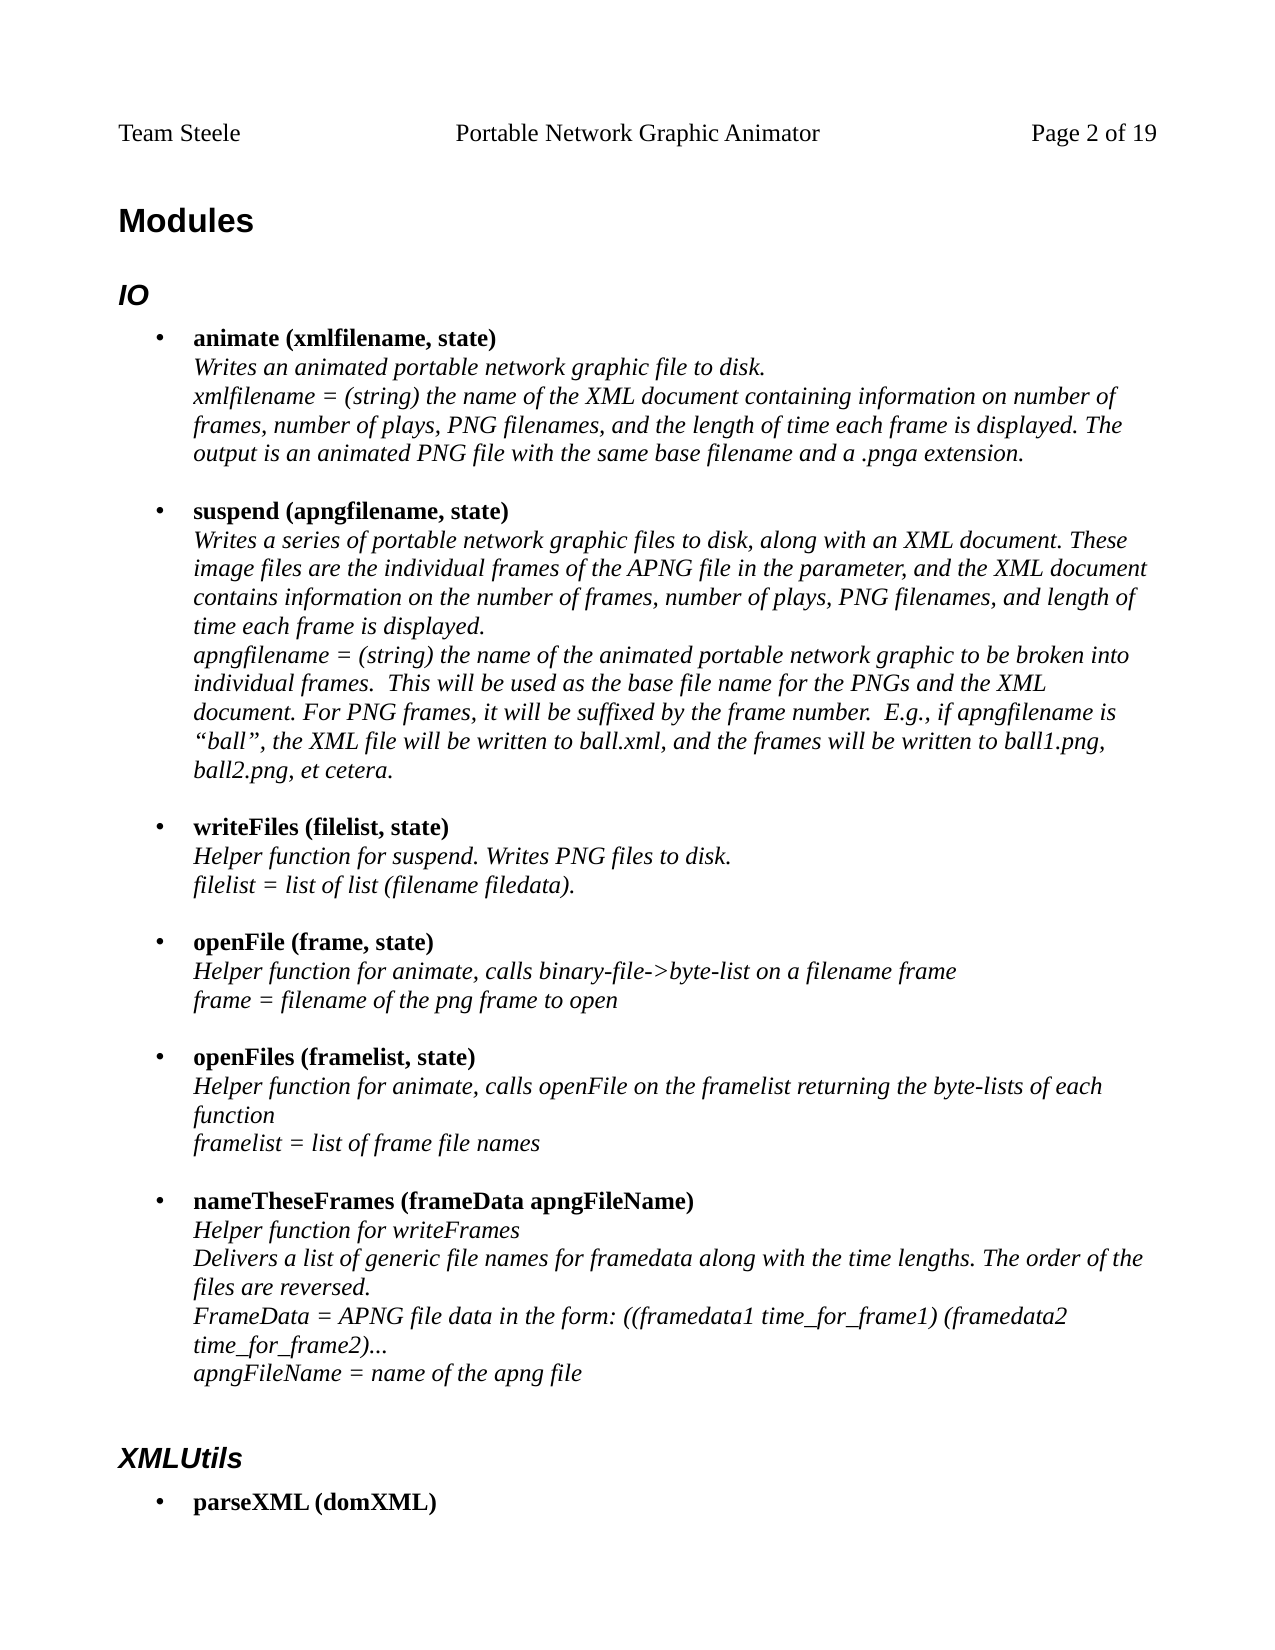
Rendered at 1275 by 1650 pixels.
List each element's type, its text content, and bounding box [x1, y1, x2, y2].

list nameTheseFrames (frameData apngFileName) Helper function for writeFrames Delivers a list of generic file names for framedata along with the time lengths. The order of the files are reversed. FrameData = APNG file data in the form: ((framedata1 time_for_frame1) (framedata2 time_for_frame2)... apngFileName = name of the apng file [156, 1186, 1157, 1387]
list suspend (apngfilename, state) [156, 496, 1157, 525]
list Writes an animated portable network graphic file to disk. [156, 352, 1157, 381]
list filelist = list of list (filename filedata). [156, 870, 1157, 898]
list parseXML (domXML) [156, 1487, 1157, 1516]
list writeFiles (filelist, state) [156, 812, 1157, 841]
list openFiles (framelist, state) Helper function for animate, calls openFile on the framelist returning the byte-lists of each function framelist = list of frame file names [156, 1042, 1157, 1186]
list xmlfilename = (string) the name of the XML document containing information on number of frames, number of plays, PNG filenames, and the length of time each frame is displayed. The output is an animated PNG file with the same base filename and a .pnga extension. [156, 381, 1157, 467]
subtitle Modules [118, 201, 1157, 240]
list openFile (frame, state) Helper function for animate, calls binary-file->byte-list on a filename frame frame = filename of the png frame to open [156, 927, 1157, 1042]
list Writes a series of portable network graphic files to disk, along with an XML document. These image files are the individual frames of the APNG file in the parameter, and the XML document contains information on the number of frames, number of plays, PNG filenames, and length of time each frame is displayed. [156, 525, 1157, 640]
list apngfilename = (string) the name of the animated portable network graphic to be broken into individual frames. This will be used as the base file name for the PNGs and the XML document. For PNG frames, it will be suffixed by the frame number. E.g., if apngfilename is “ball”, the XML file will be written to ball.xml, and the frames will be written to ball1.png, ball2.png, et cetera. [156, 640, 1157, 783]
subtitle IO [118, 277, 1157, 311]
list Helper function for suspend. Writes PNG files to disk. [156, 841, 1157, 870]
list animate (xmlfilename, state) [156, 323, 1157, 352]
subtitle XMLUtils [118, 1441, 1157, 1474]
